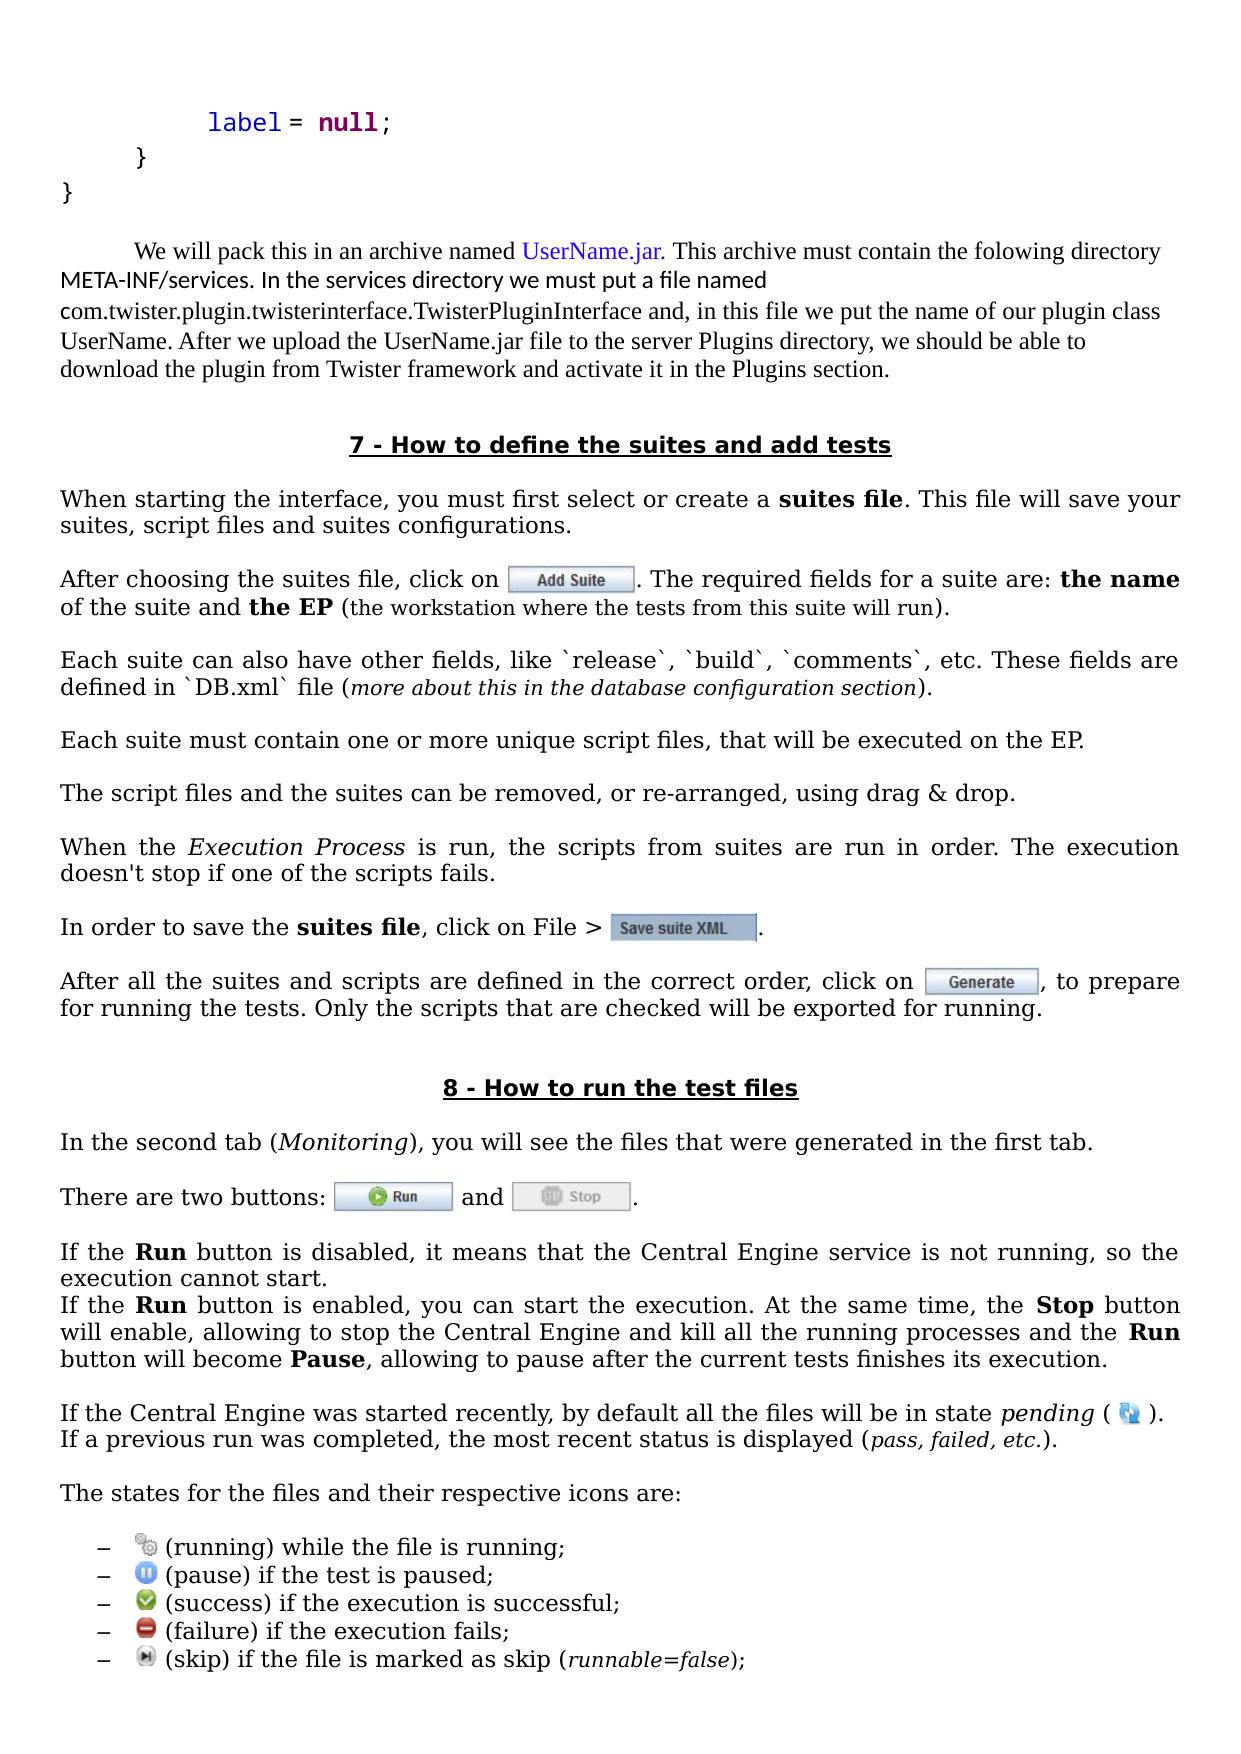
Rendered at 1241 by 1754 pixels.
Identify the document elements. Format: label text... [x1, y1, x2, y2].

picture [924, 967, 1040, 996]
list (pause) if the test is paused; [97, 1561, 1181, 1589]
text } [60, 139, 1181, 173]
text In the second tab (Monitoring), you will see the files that were generated in the first tab. [60, 1129, 1181, 1155]
text After all the suites and scripts are defined in the correct order, click on , to prepare for running the tests. Only the scripts that are checked will be exported for running. [60, 968, 1181, 1022]
text Each suite can also have other fields, like `release`, `build`, `comments`, etc. These fields are defined in `DB.xml` file (more about this in the database configuration section). [60, 647, 1181, 700]
picture [135, 1561, 158, 1584]
text We will pack this in an archive named UserName.jar. This archive must contain the folowing directory [60, 236, 1181, 265]
text The script files and the suites can be removed, or re-arranged, using drag & drop. [60, 780, 1181, 807]
text } [60, 173, 1181, 207]
text META-INF/services. In the services directory we must put a file named com.twister.plugin.twisterinterface.TwisterPluginInterface and, in this file we put the name of our plugin class UserName. After we upload the UserName.jar file to the server Plugins directory, we should be able to download the plugin from Twister framework and activate it in the Plugins section. [60, 265, 1181, 383]
text 8 - How to run the test files [60, 1075, 1181, 1102]
picture [511, 1182, 632, 1212]
text . [632, 1182, 1181, 1212]
list (success) if the execution is successful; [97, 1589, 1181, 1617]
text The states for the files and their respective icons are: [60, 1480, 1181, 1507]
text Each suite must contain one or more unique script files, that will be executed on the EP. [60, 727, 1181, 754]
picture [610, 913, 757, 942]
text and [454, 1182, 511, 1212]
picture [135, 1533, 158, 1556]
text If a previous run was completed, the most recent status is displayed (pass, failed, etc.). [60, 1427, 1181, 1453]
picture [507, 565, 636, 594]
text If the Run button is enabled, you can start the execution. At the same time, the Stop button will enable, allowing to stop the Central Engine and kill all the running processes and the Run button will become Pause, allowing to pause after the current tests finishes its execution. [60, 1292, 1181, 1373]
text There are two buttons: [60, 1182, 333, 1212]
text When starting the interface, you must first select or create a suites file. This file will save your suites, script files and suites configurations. [60, 486, 1181, 539]
text If the Central Engine was started recently, by default all the files will be in state pending ( ). [60, 1400, 1181, 1427]
text After choosing the suites file, click on . The required fields for a suite are: the name of the suite and the EP (the workstation where the tests from this suite will run). [60, 566, 1181, 620]
list (running) while the file is running; [97, 1533, 1181, 1561]
text 7 - How to define the suites and add tests [60, 432, 1181, 459]
picture [135, 1617, 158, 1640]
picture [135, 1589, 158, 1612]
text In order to save the suites file, click on File > [60, 914, 610, 941]
text label = null; [60, 105, 1181, 139]
text When the Execution Process is run, the scripts from suites are run in order. The execution doesn't stop if one of the scripts fails. [60, 834, 1181, 887]
list (failure) if the execution fails; [97, 1617, 1181, 1645]
text If the Run button is disabled, it means that the Central Engine service is not running, so the execution cannot start. [60, 1239, 1181, 1292]
picture [135, 1645, 158, 1668]
picture [1118, 1402, 1141, 1425]
list (skip) if the file is marked as skip (runnable=false); [97, 1645, 1181, 1673]
picture [333, 1182, 454, 1212]
text . [757, 914, 1181, 941]
